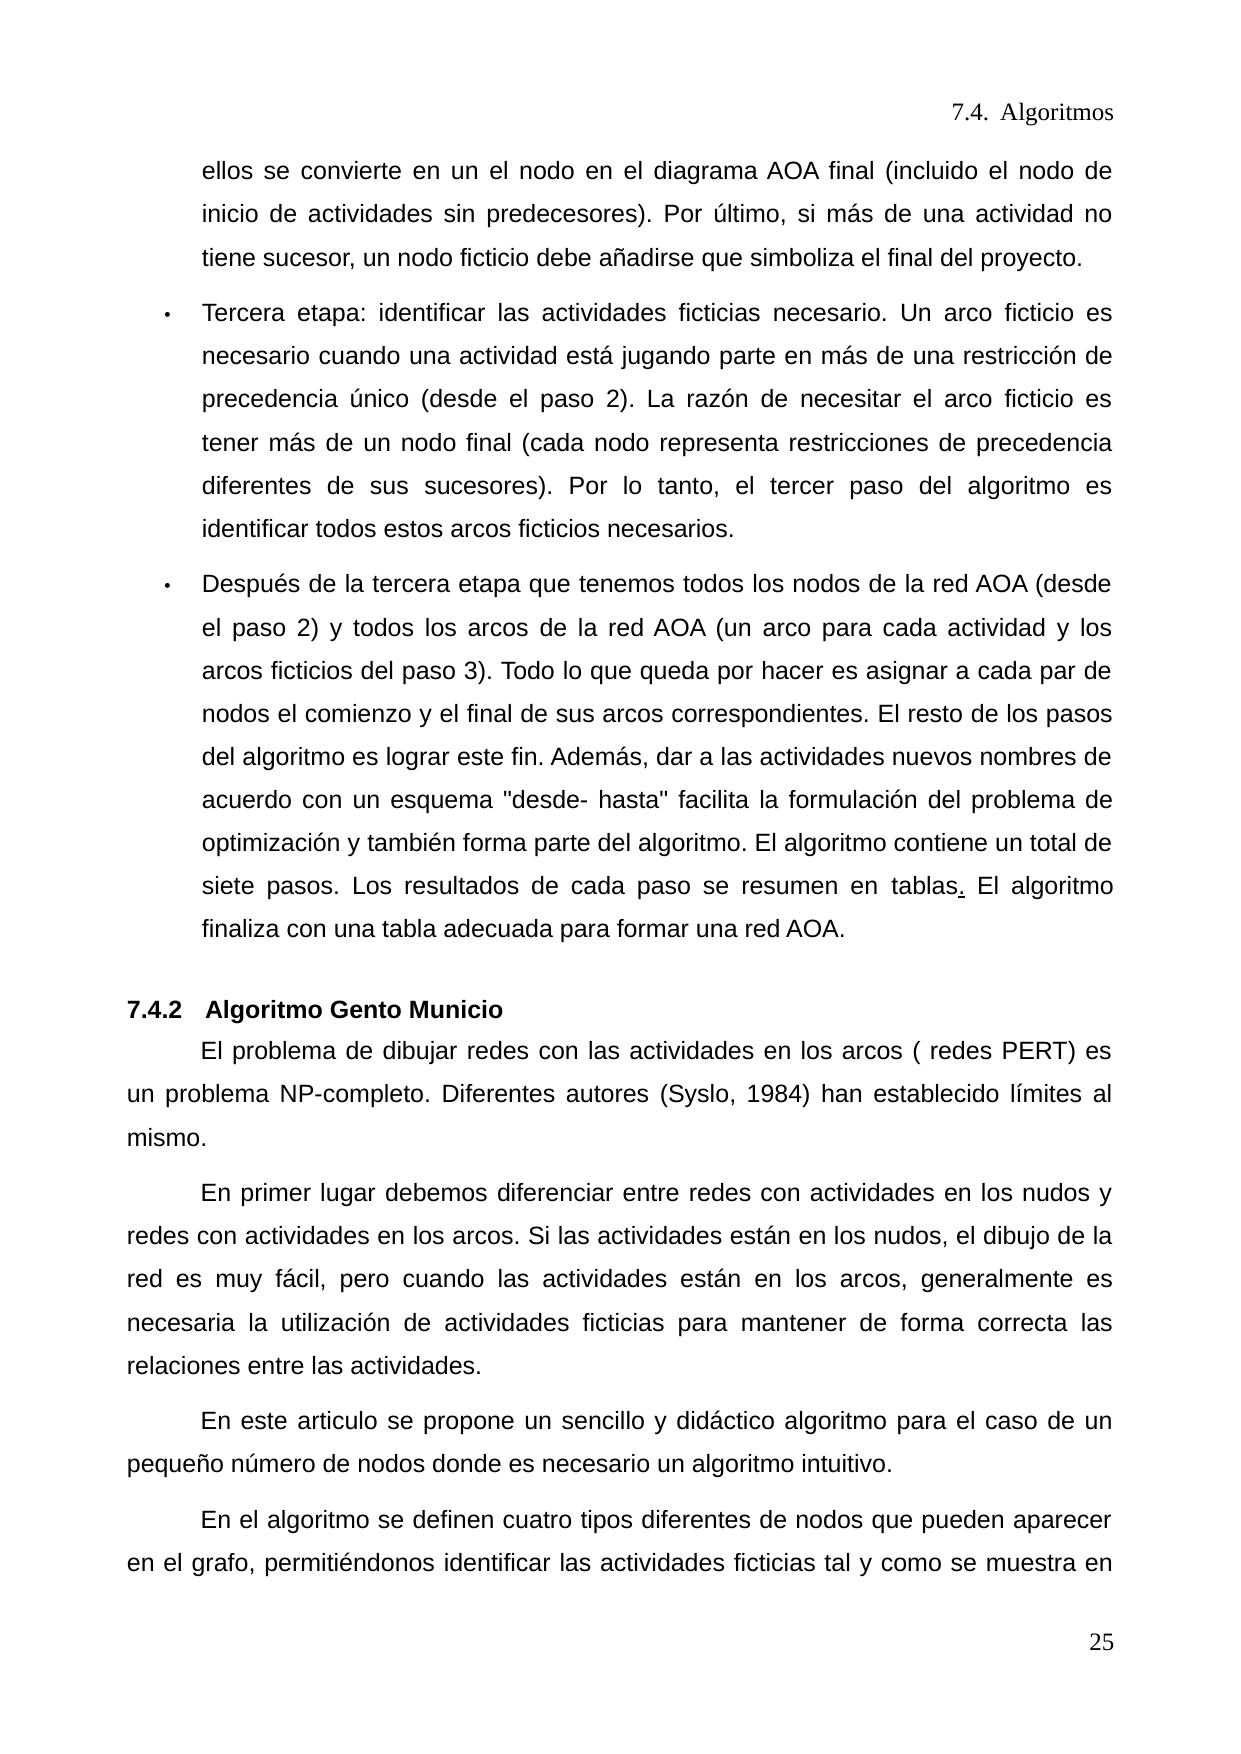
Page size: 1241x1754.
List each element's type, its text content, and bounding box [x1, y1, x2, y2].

list Después de la tercera etapa que tenemos todos los nodos de la red AOA (desde el paso 2) y todos los arcos de la red AOA (un arco para cada actividad y los arcos ficticios del paso 3). Todo lo que queda por hacer es asignar a cada par de nodos el comienzo y el final de sus arcos correspondientes. El resto de los pasos del algoritmo es lograr este fin. Además, dar a las actividades nuevos nombres de acuerdo con un esquema "desde- hasta" facilita la formulación del problema de optimización y también forma parte del algoritmo. El algoritmo contiene un total de siete pasos. Los resultados de cada paso se resumen en tablas. El algoritmo finaliza con una tabla adecuada para formar una red AOA. [164, 569, 1114, 943]
list Tercera etapa: identificar las actividades ficticias necesario. Un arco ficticio es necesario cuando una actividad está jugando parte en más de una restricción de precedencia único (desde el paso 2). La razón de necesitar el arco ficticio es tener más de un nodo final (cada nodo representa restricciones de precedencia diferentes de sus sucesores). Por lo tanto, el tercer paso del algoritmo es identificar todos estos arcos ficticios necesarios. [164, 298, 1114, 542]
list ellos se convierte en un el nodo en el diagrama AOA final (incluido el nodo de inicio de actividades sin predecesores). Por último, si más de una actividad no tiene sucesor, un nodo ficticio debe añadirse que simboliza el final del proyecto. [164, 156, 1114, 271]
text En primer lugar debemos diferenciar entre redes con actividades en los nudos y redes con actividades en los arcos. Si las actividades están en los nudos, el dibujo de la red es muy fácil, pero cuando las actividades están en los arcos, generalmente es necesaria la utilización de actividades ficticias para mantener de forma correcta las relaciones entre las actividades. [127, 1178, 1114, 1379]
text En este articulo se propone un sencillo y didáctico algoritmo para el caso de un pequeño número de nodos donde es necesario un algoritmo intuitivo. [127, 1406, 1114, 1478]
subtitle Algoritmo Gento Municio [127, 995, 1114, 1024]
text En el algoritmo se definen cuatro tipos diferentes de nodos que pueden aparecer en el grafo, permitiéndonos identificar las actividades ficticias tal y como se muestra en [127, 1505, 1114, 1577]
text El problema de dibujar redes con las actividades en los arcos ( redes PERT) es un problema NP-completo. Diferentes autores (Syslo, 1984) han establecido límites al mismo. [127, 1036, 1114, 1151]
